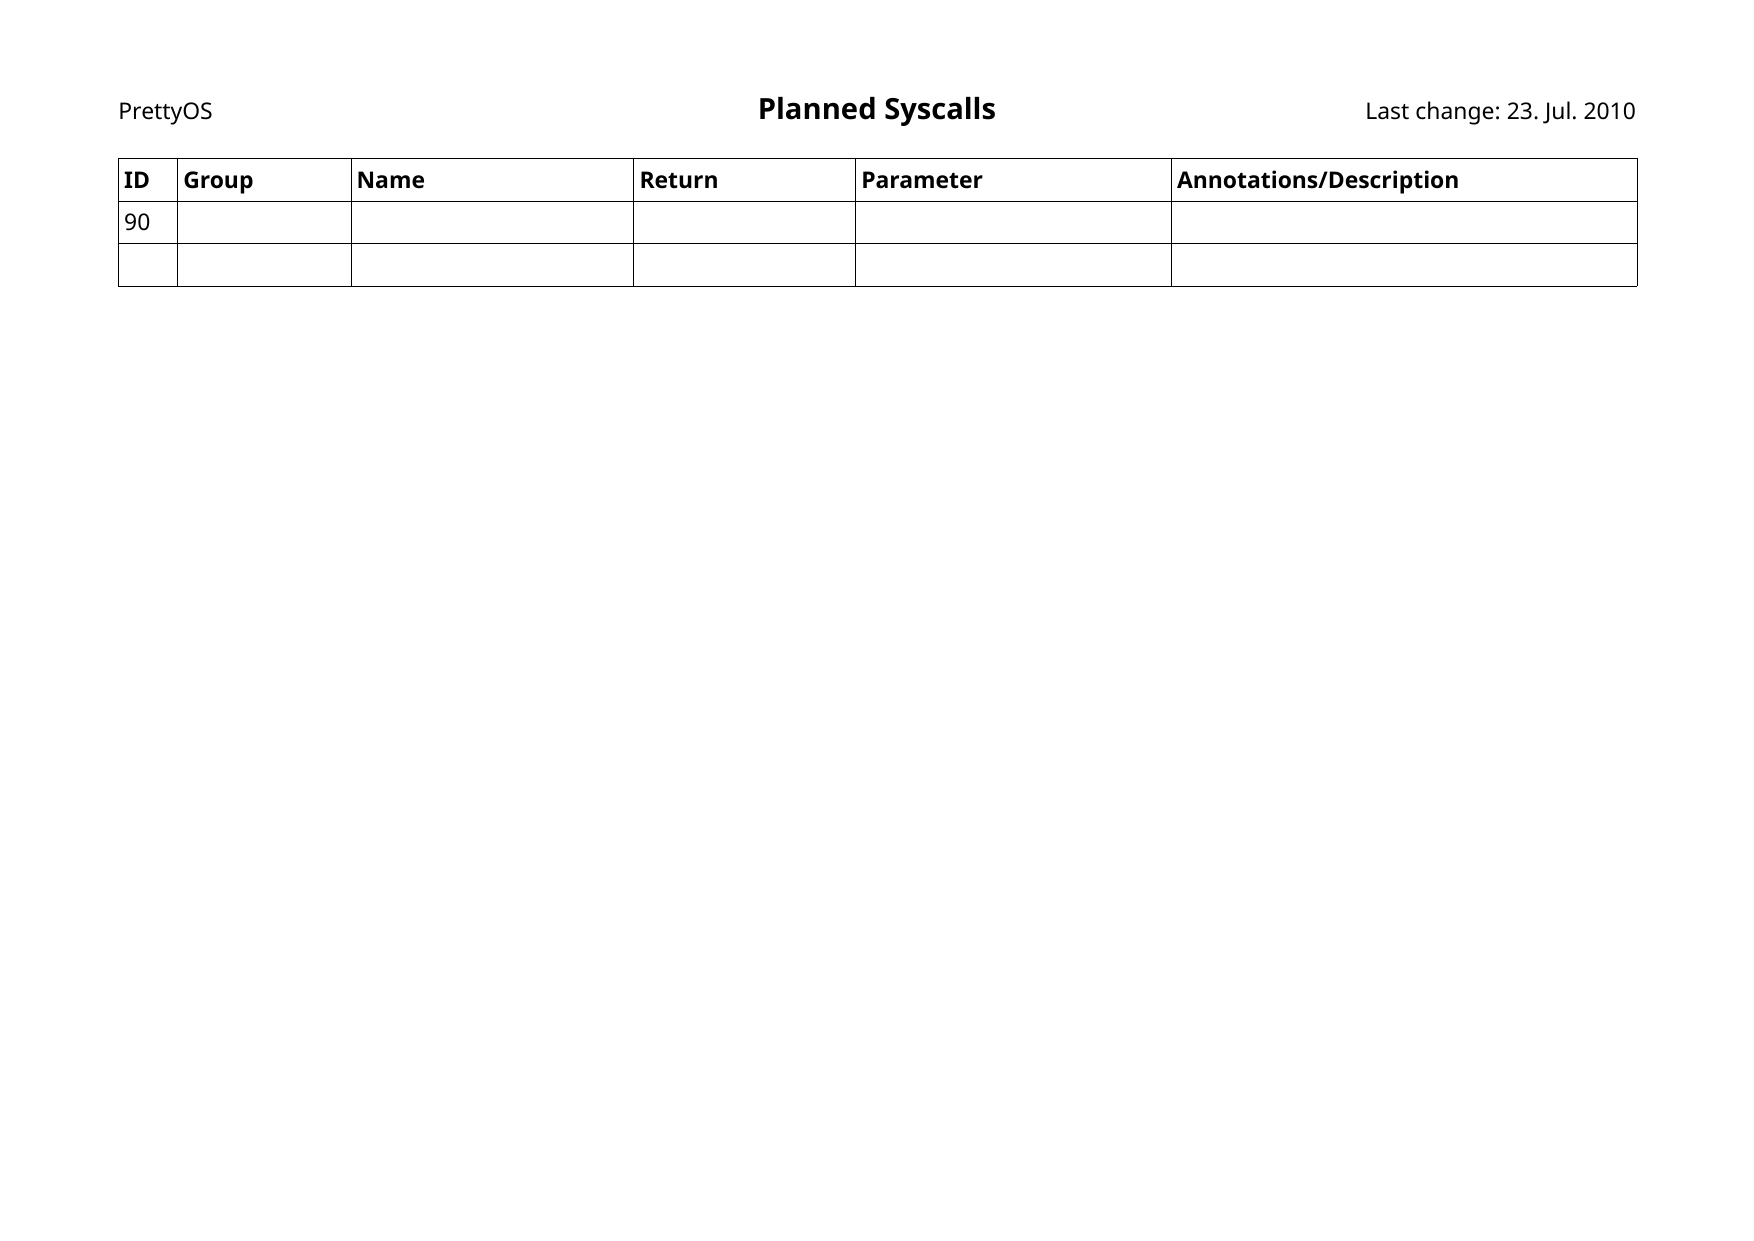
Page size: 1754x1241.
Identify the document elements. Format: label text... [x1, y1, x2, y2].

table_cell 90 [119, 202, 177, 243]
table_cell [856, 202, 1171, 243]
table_cell [119, 244, 177, 286]
table_header Group [178, 159, 351, 201]
table_cell [634, 244, 855, 286]
table_cell [856, 244, 1171, 286]
table_header Return [634, 159, 855, 201]
table_header Annotations/Description [1172, 159, 1637, 201]
table_cell [634, 202, 855, 243]
table_cell [1172, 244, 1637, 286]
table_cell [352, 202, 633, 243]
table_cell [1172, 202, 1637, 243]
table_header ID [119, 159, 177, 201]
table_cell [352, 244, 633, 286]
table_cell [178, 202, 351, 243]
table_header Parameter [856, 159, 1171, 201]
table_header Name [352, 159, 633, 201]
table_cell [178, 244, 351, 286]
